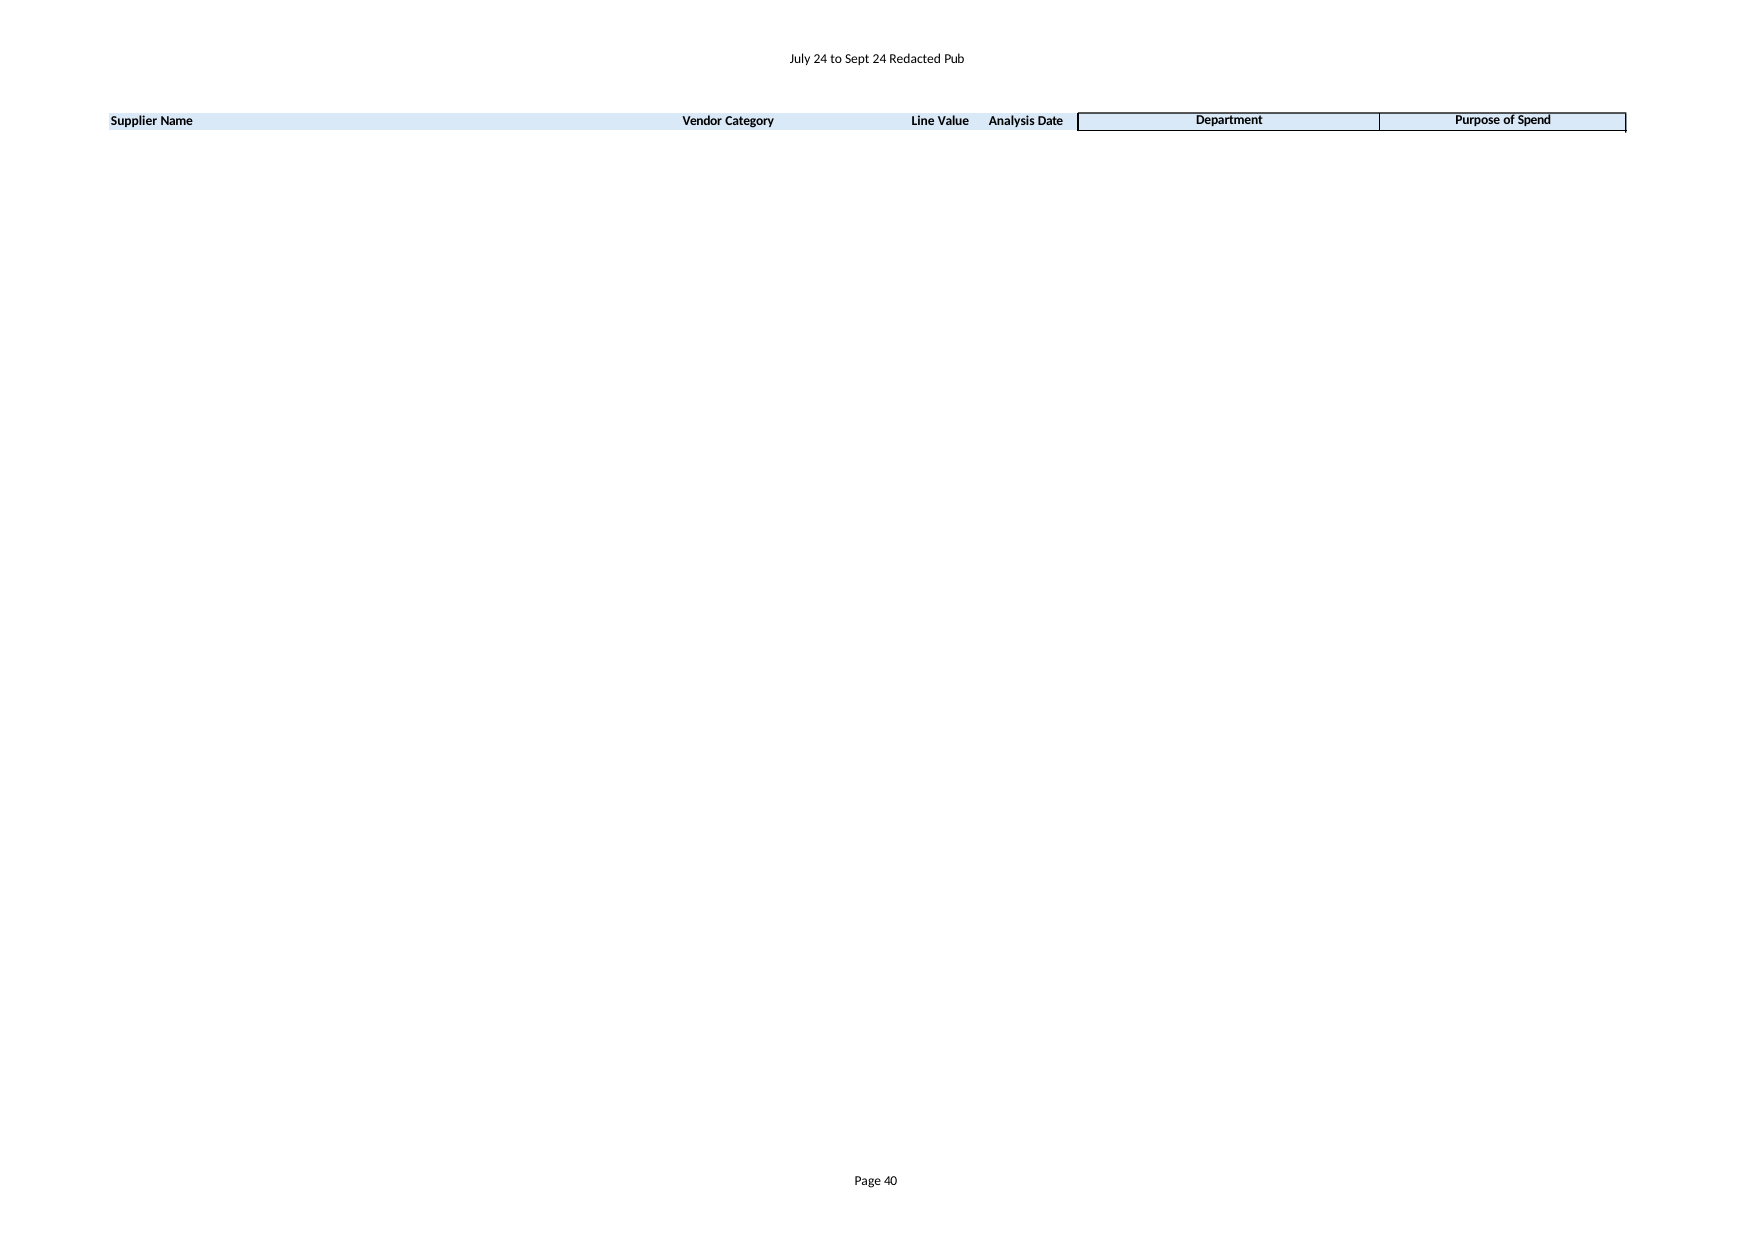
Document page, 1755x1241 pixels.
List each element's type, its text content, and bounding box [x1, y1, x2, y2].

table_header Vendor Category [517, 113, 885, 130]
table_header Purpose of Spend [1380, 114, 1625, 130]
table_header Supplier Name [109, 113, 517, 130]
table_header Department [1079, 114, 1379, 130]
table_header Analysis Date [978, 113, 1077, 130]
table_header Line Value [885, 113, 978, 130]
